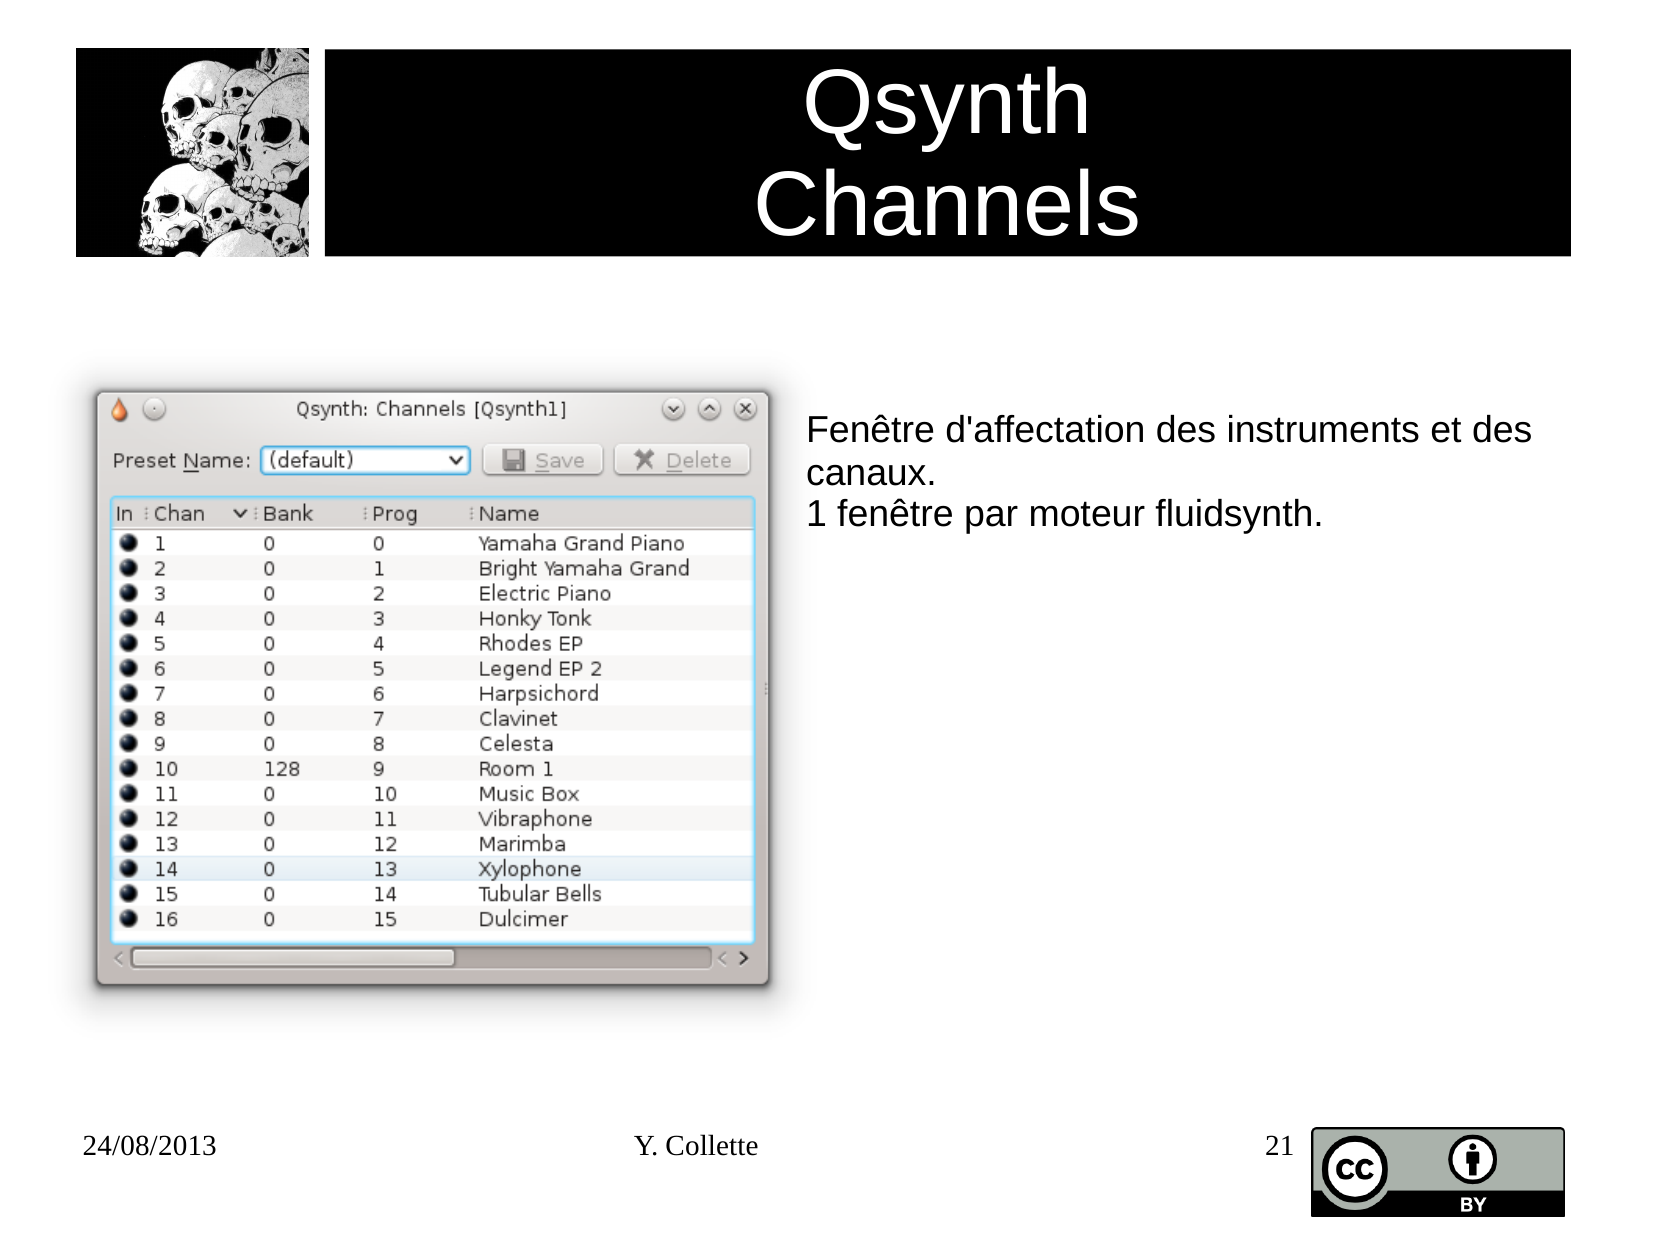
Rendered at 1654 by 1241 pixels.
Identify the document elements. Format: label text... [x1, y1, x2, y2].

picture [76, 48, 309, 257]
title Qsynth Channels [324, 49, 1571, 257]
text_box Fenêtre d'affectation des instruments et des canaux. 1 fenêtre par moteur fluidsynth. [791, 401, 1619, 543]
picture [35, 330, 831, 1047]
picture [1311, 1127, 1565, 1217]
